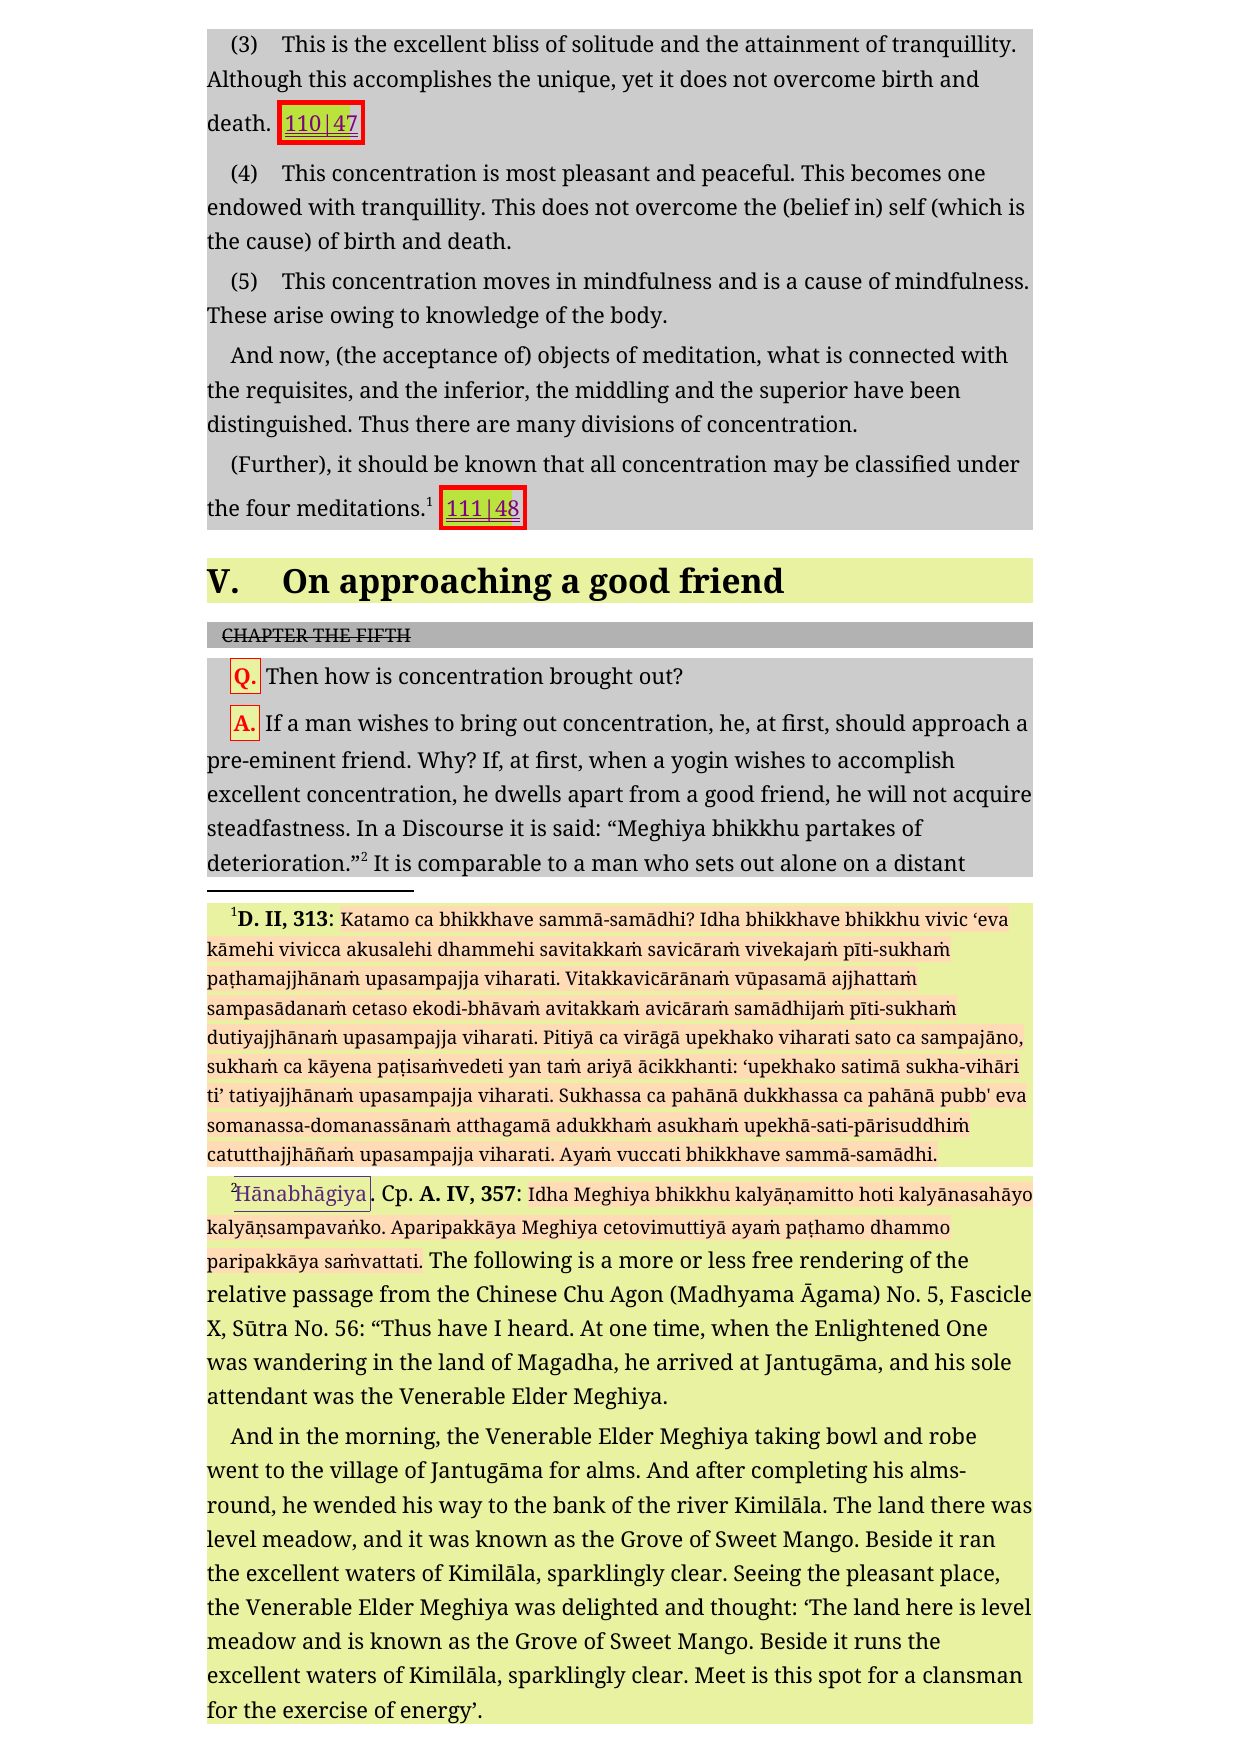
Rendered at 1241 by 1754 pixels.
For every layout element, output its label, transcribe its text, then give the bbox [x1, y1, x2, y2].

text (Further), it should be known that all concentration may be classified under the four meditations. 111|48 [207, 449, 1033, 530]
text Hānabhāgiya. Cp. A. IV, 357: Idha Meghiya bhikkhu kalyāṇamitto hoti kalyānasahāyo kalyāṇsampavaṅko. Aparipakkāya Meghiya cetovimuttiyā ayaṁ paṭhamo dhammo paripakkāya saṁvattati. The following is a more or less free rendering of the relative passage from the Chinese Chu Agon (Madhyama Āgama) No. 5, Fascicle X, Sūtra No. 56: “Thus have I heard. At one time, when the Enlightened One was wandering in the land of Magadha, he arrived at Jantugāma, and his sole attendant was the Venerable Elder Meghiya. [207, 1176, 1033, 1411]
text CHAPTER THE FIFTH [207, 622, 1033, 648]
text And in the morning, the Venerable Elder Meghiya taking bowl and robe went to the village of Jantugāma for alms. And after completing his alms-round, he wended his way to the bank of the river Kimilāla. The land there was level meadow, and it was known as the Grove of Sweet Mango. Beside it ran the excellent waters of Kimilāla, sparklingly clear. Seeing the pleasant place, the Venerable Elder Meghiya was delighted and thought: ‘The land here is level meadow and is known as the Grove of Sweet Mango. Beside it runs the excellent waters of Kimilāla, sparklingly clear. Meet is this spot for a clansman for the exercise of energy’. [207, 1421, 1033, 1724]
text (3) This is the excellent bliss of solitude and the attainment of tranquillity. Although this accomplishes the unique, yet it does not overcome birth and death. 110|47 [207, 29, 1033, 145]
text And now, (the acceptance of) objects of meditation, what is connected with the requisites, and the inferior, the middling and the superior have been distinguished. Thus there are many divisions of concentration. [207, 340, 1033, 438]
subtitle On approaching a good friend [207, 558, 1033, 603]
text A. If a man wishes to bring out concentration, he, at first, should approach a pre-eminent friend. Why? If, at first, when a yogin wishes to accomplish excellent concentration, he dwells apart from a good friend, he will not acquire steadfastness. In a Discourse it is said: “Meghiya bhikkhu partakes of deterioration.” It is comparable to a man who sets out alone on a distant [207, 705, 1033, 877]
text (4) This concentration is most pleasant and peaceful. This becomes one endowed with tranquillity. This does not overcome the (belief in) self (which is the cause) of birth and death. [207, 158, 1033, 256]
text (5) This concentration moves in mindfulness and is a cause of mindfulness. These arise owing to knowledge of the body. [207, 266, 1033, 330]
text Q. Then how is concentration brought out? [261, 658, 1033, 693]
text D. II, 313: Katamo ca bhikkhave sammā-samādhi? Idha bhikkhave bhikkhu vivic ‘eva kāmehi vivicca akusalehi dhammehi savitakkaṁ savicāraṁ vivekajaṁ pīti-sukhaṁ paṭhamajjhānaṁ upasampajja viharati. Vitakkavicārānaṁ vūpasamā ajjhattaṁ sampasādanaṁ cetaso ekodi-bhāvaṁ avitakkaṁ avicāraṁ samādhijaṁ pīti-sukhaṁ dutiyajjhānaṁ upasampajja viharati. Pitiyā ca virāgā upekhako viharati sato ca sampajāno, sukhaṁ ca kāyena paṭisaṁvedeti yan taṁ ariyā ācikkhanti: ‘upekhako satimā sukha-vihāri ti’ tatiyajjhānaṁ upasampajja viharati. Sukhassa ca pahānā dukkhassa ca pahānā pubb' eva somanassa-domanassānaṁ atthagamā adukkhaṁ asukhaṁ upekhā-sati-pārisuddhiṁ catutthajjhāñaṁ upasampajja viharati. Ayaṁ vuccati bhikkhave sammā-samādhi. [207, 903, 1033, 1167]
